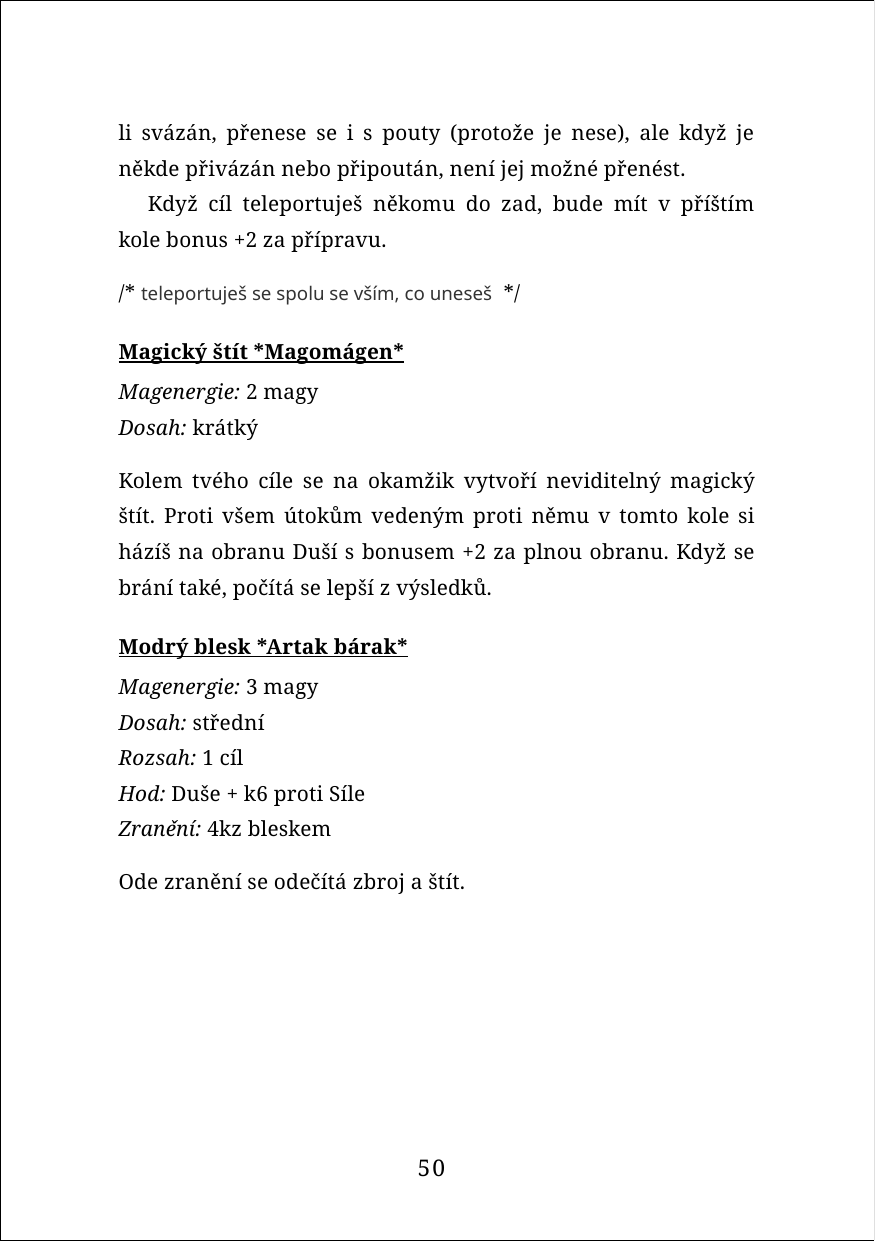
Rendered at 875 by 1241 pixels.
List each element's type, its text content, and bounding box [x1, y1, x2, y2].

text Ode zranění se odečítá zbroj a štít. [118, 867, 756, 896]
text Magenergie: 3 magy Dosah: střední Rozsah: 1 cíl Hod: Duše + k6 proti Síle Zranění: 4kz bleskem [118, 672, 756, 843]
text /* teleportuješ se spolu se vším, co uneseš */ [118, 278, 756, 306]
text li svázán, přenese se i s pouty (protože je nese), ale když je někde přivázán nebo připoután, není jej možné přenést. Když cíl teleportuješ někomu do zad, bude mít v příštím kole bonus +2 za přípravu. [118, 118, 756, 253]
text Magenergie: 2 magy Dosah: krátký [118, 377, 756, 441]
text Kolem tvého cíle se na okamžik vytvoří neviditelný magický štít. Proti všem útokům vedeným proti němu v tomto kole si házíš na obranu Duší s bonusem +2 za plnou obranu. Když se brání také, počítá se lepší z výsledků. [118, 466, 756, 601]
subtitle Modrý blesk *Artak bárak* [118, 632, 756, 660]
subtitle Magický štít *Magomágen* [118, 337, 756, 366]
